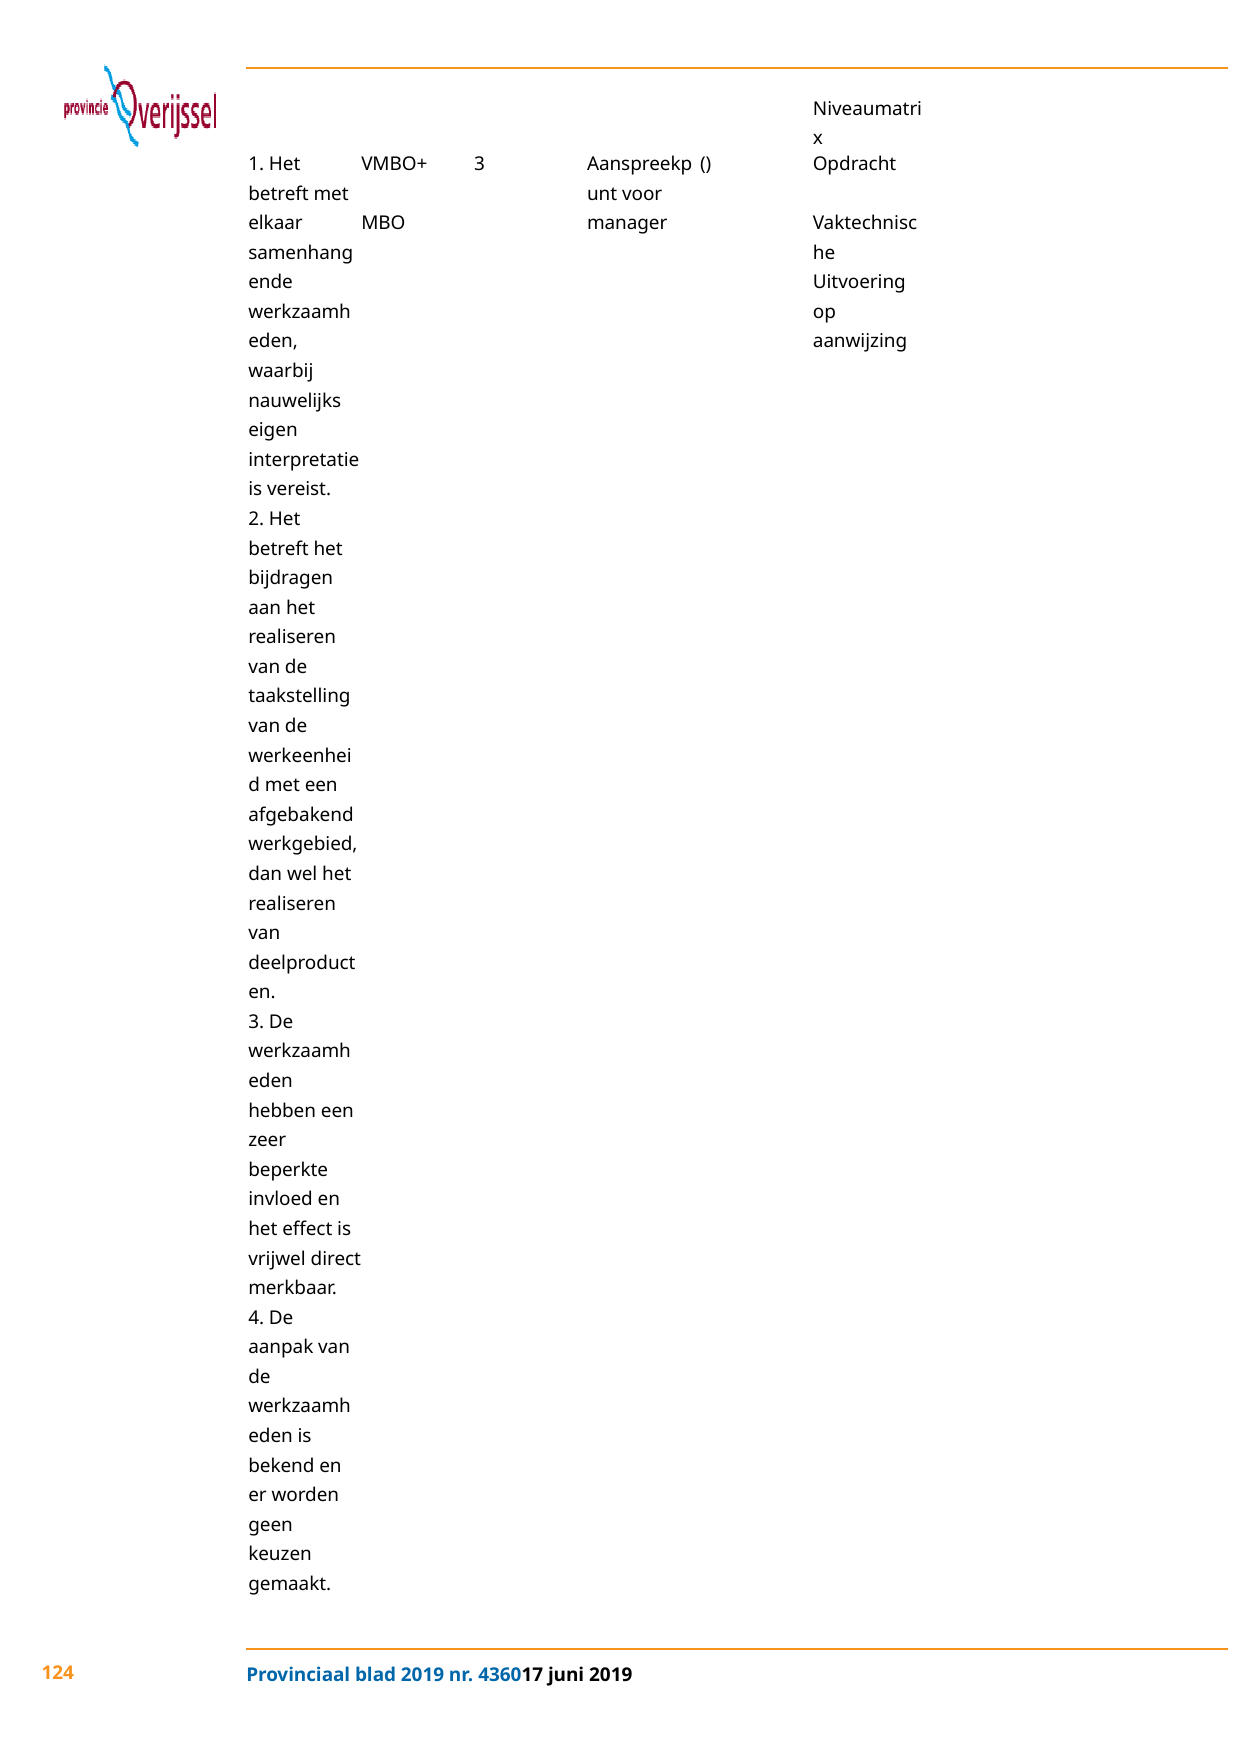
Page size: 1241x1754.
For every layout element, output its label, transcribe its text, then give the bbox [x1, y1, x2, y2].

table_cell 3 [474, 150, 587, 1596]
table_cell () [700, 150, 813, 1596]
table_cell [926, 150, 1038, 1596]
picture [41, 47, 231, 172]
table_cell [248, 95, 361, 150]
table_cell [1039, 150, 1152, 1596]
table_cell [361, 95, 474, 150]
table_cell 1. Het betreft met elkaar samenhangende werkzaamheden, waarbij nauwelijks eigen interpretatie is vereist. 2. Het betreft het bijdragen aan het realiseren van de taakstelling van de werkeenheid met een afgebakend werkgebied, dan wel het realiseren van deelproducten. 3. De werkzaamheden hebben een zeer beperkte invloed en het effect is vrijwel direct merkbaar. 4. De aanpak van de werkzaamheden is bekend en er worden geen keuzen gemaakt. [248, 150, 361, 1596]
table_cell Niveaumatrix [813, 95, 926, 150]
table_cell VMBO+ MBO [361, 150, 474, 1596]
table_cell [700, 95, 813, 150]
table_cell [926, 95, 1038, 150]
table_cell [1039, 95, 1152, 150]
table_cell Opdracht Vaktechnische Uitvoering op aanwijzing [813, 150, 926, 1596]
table_cell [587, 95, 700, 150]
table_cell [474, 95, 587, 150]
table_cell Aanspreekpunt voor manager [587, 150, 700, 1596]
